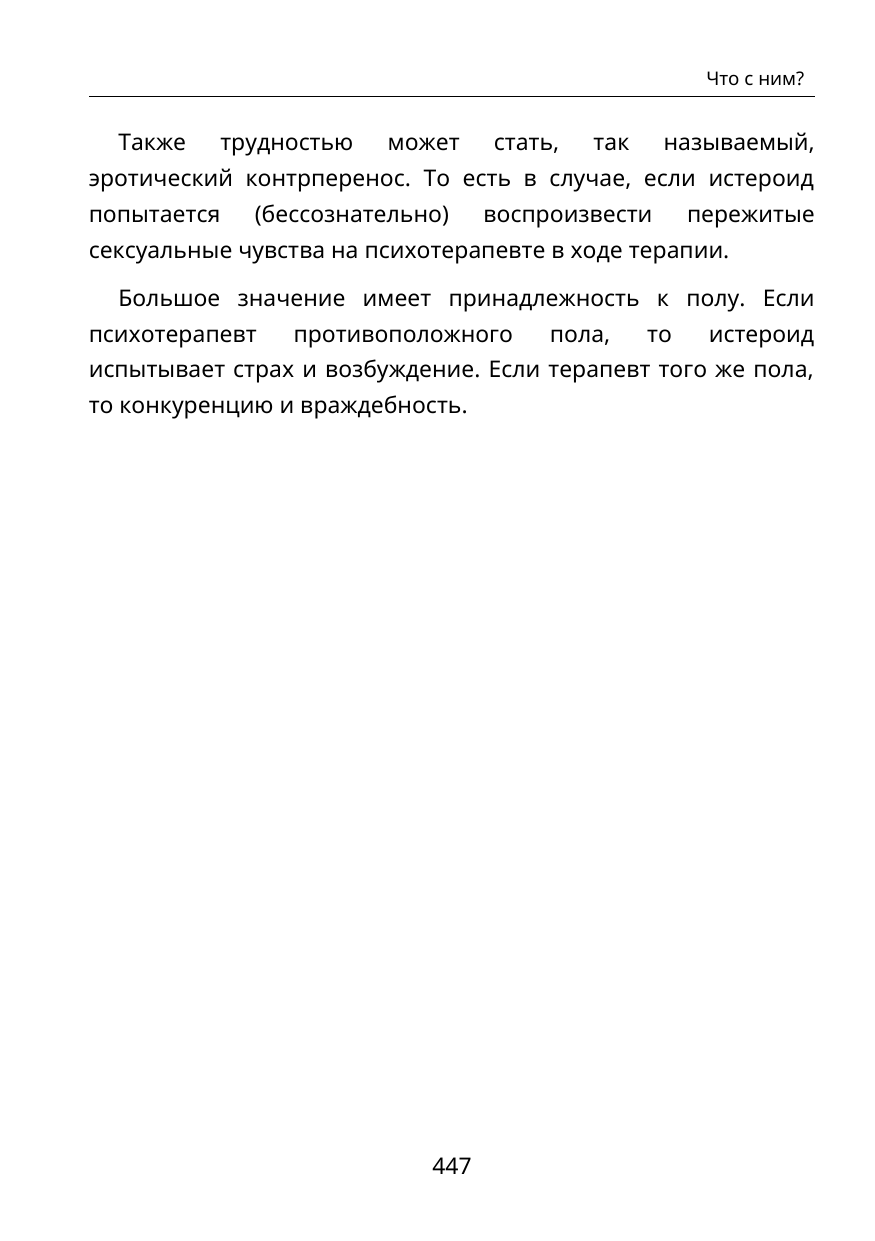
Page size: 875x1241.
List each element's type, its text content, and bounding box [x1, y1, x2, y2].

text Также трудностью может стать, так называемый, эротический контрперенос. То есть в случае, если истероид попытается (бессознательно) воспроизвести пережитые сексуальные чувства на психотерапевте в ходе терапии. [88, 126, 815, 265]
text Большое значение имеет принадлежность к полу. Если психотерапевт противоположного пола, то истероид испытывает страх и возбуждение. Если терапевт того же пола, то конкуренцию и враждебность. [88, 282, 815, 421]
